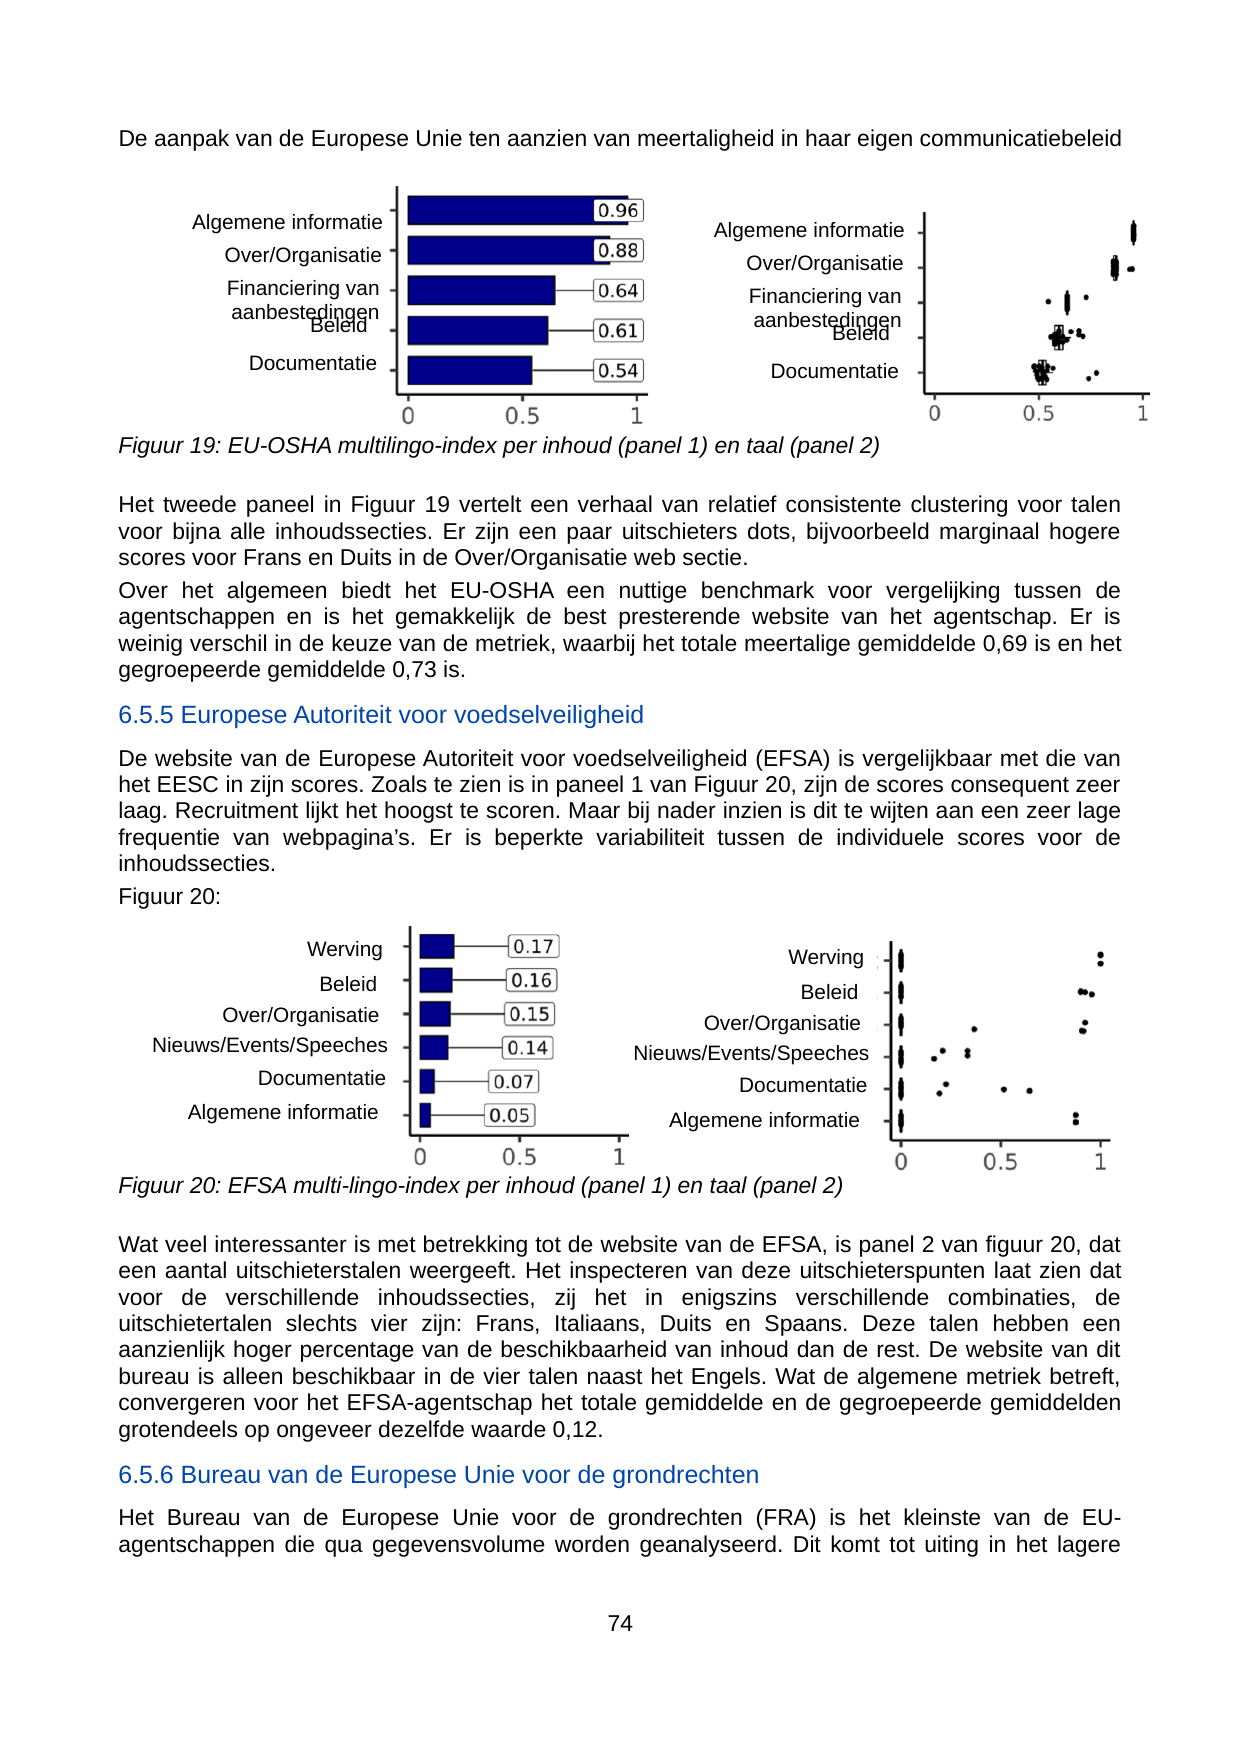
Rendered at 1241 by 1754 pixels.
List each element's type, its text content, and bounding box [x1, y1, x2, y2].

picture [399, 918, 634, 1169]
picture [914, 203, 1150, 425]
text Wat veel interessanter is met betrekking tot de website van de EFSA, is panel 2 van figuur 20, dat een aantal uitschieterstalen weergeeft. Het inspecteren van deze uitschieterspunten laat zien dat voor de verschillende inhoudssecties, zij het in enigszins verschillende combinaties, de uitschietertalen slechts vier zijn: Frans, Italiaans, Duits en Spaans. Deze talen hebben een aanzienlijk hoger percentage van de beschikbaarheid van inhoud dan de rest. De website van dit bureau is alleen beschikbaar in de vier talen naast het Engels. Wat de algemene metriek betreft, convergeren voor het EFSA-agentschap het totale gemiddelde en de gegroepeerde gemiddelden grotendeels op ongeveer dezelfde waarde 0,12. [118, 1231, 1122, 1442]
subtitle 6.5.6 Bureau van de Europese Unie voor de grondrechten [118, 1460, 1122, 1488]
text Over het algemeen biedt het EU-OSHA een nuttige benchmark voor vergelijking tussen de agentschappen en is het gemakkelijk de best presterende website van het agentschap. Er is weinig verschil in de keuze van de metriek, waarbij het totale meertalige gemiddelde 0,69 is en het gegroepeerde gemiddelde 0,73 is. [118, 577, 1122, 682]
subtitle 6.5.5 Europese Autoriteit voor voedselveiligheid [118, 700, 1122, 729]
text Figuur 20: EFSA multi-lingo-index per inhoud (panel 1) en taal (panel 2) [118, 1172, 1111, 1198]
text Het tweede paneel in Figuur 19 vertelt een verhaal van relatief consistente clustering voor talen voor bijna alle inhoudssecties. Er zijn een paar uitschieters dots, bijvoorbeeld marginaal hogere scores voor Frans en Duits in de Over/Organisatie web sectie. [118, 491, 1122, 570]
text Het Bureau van de Europese Unie voor de grondrechten (FRA) is het kleinste van de EU-agentschappen die qua gegevensvolume worden geanalyseerd. Dit komt tot uiting in het lagere [118, 1504, 1122, 1557]
text Figuur 20: [118, 883, 1122, 909]
picture [877, 930, 1111, 1172]
text Figuur 19: EU-OSHA multilingo-index per inhoud (panel 1) en taal (panel 2) [118, 432, 1149, 458]
text De website van de Europese Autoriteit voor voedselveiligheid (EFSA) is vergelijkbaar met die van het EESC in zijn scores. Zoals te zien is in paneel 1 van Figuur 20, zijn de scores consequent zeer laag. Recruitment lijkt het hoogst te scoren. Maar bij nader inzien is dit te wijten aan een zeer lage frequentie van webpagina’s. Er is beperkte variabiliteit tussen de individuele scores voor de inhoudssecties. [118, 744, 1122, 876]
picture [386, 180, 653, 432]
